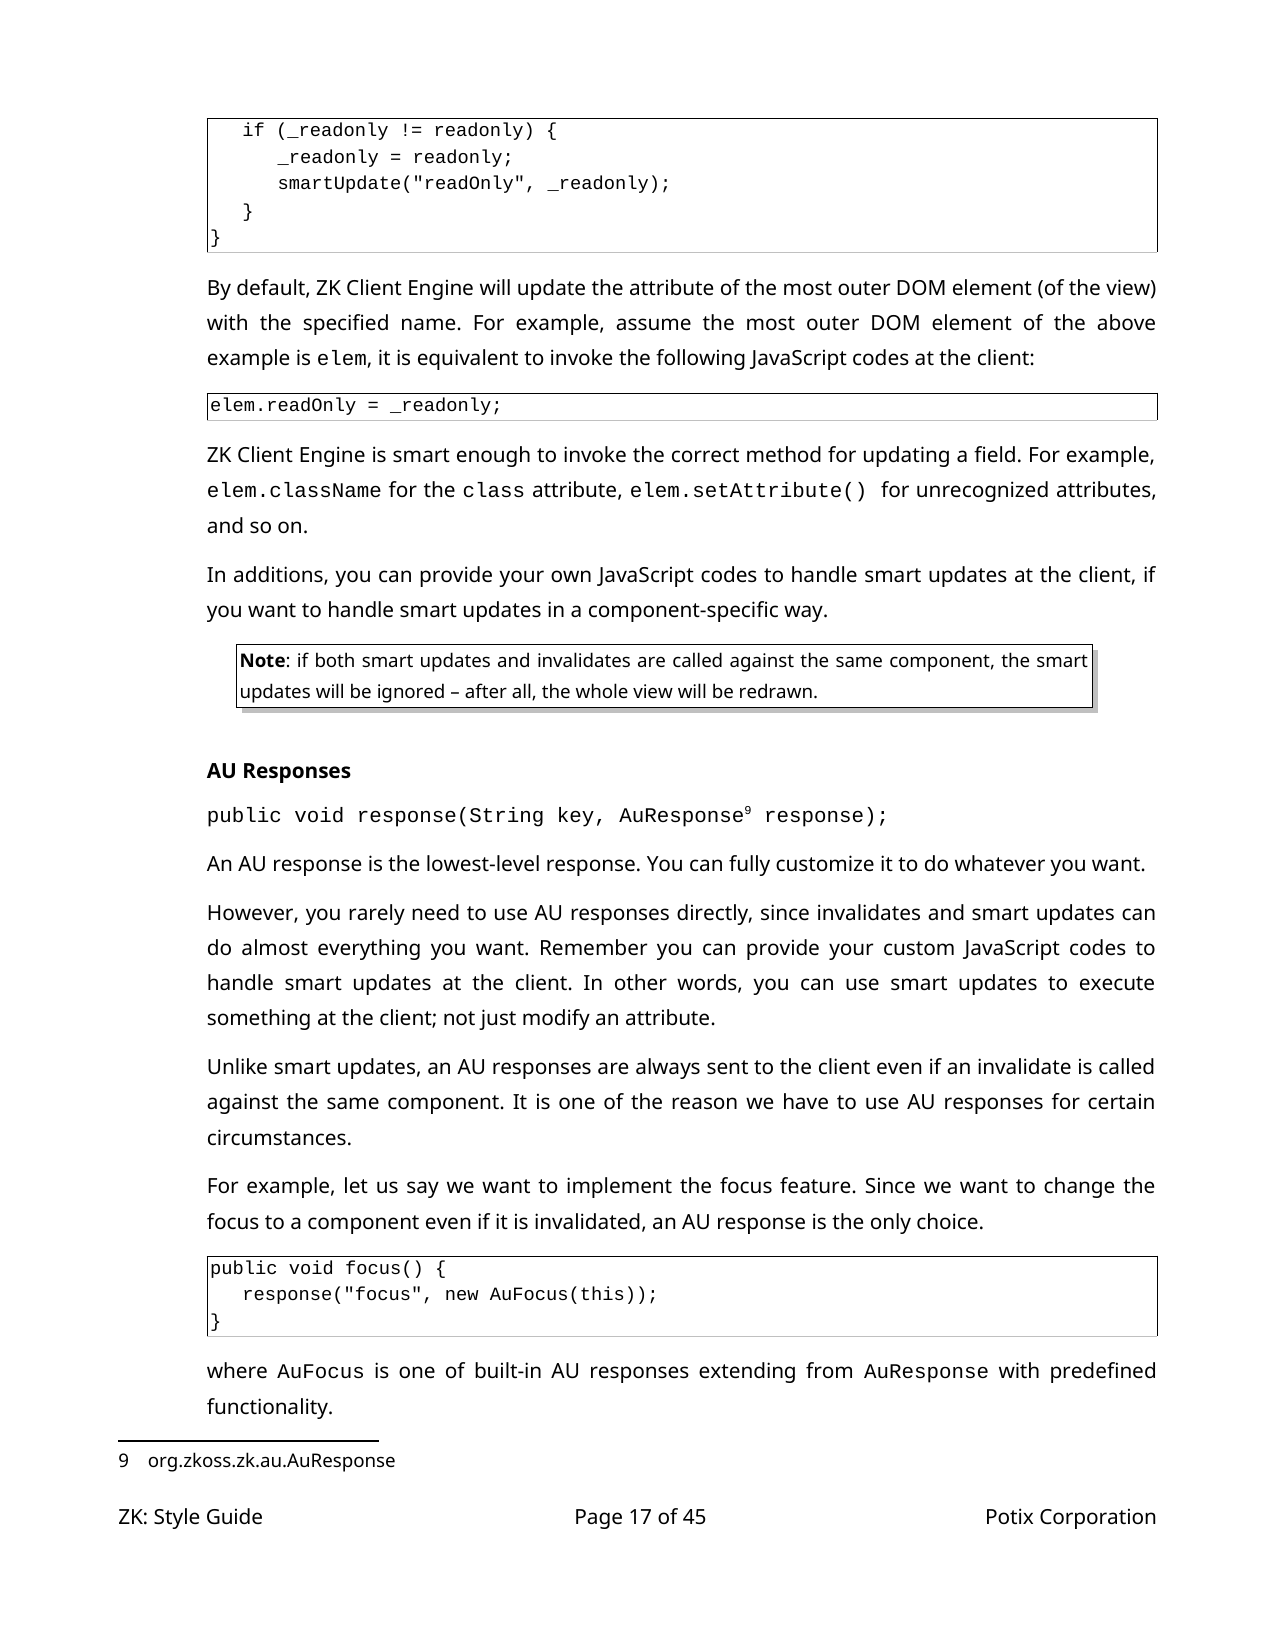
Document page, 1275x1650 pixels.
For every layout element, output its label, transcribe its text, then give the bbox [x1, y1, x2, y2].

text Note: if both smart updates and invalidates are called against the same component, the smart updates will be ignored – after all, the whole view will be redrawn. [237, 645, 1092, 707]
text public void focus() { response("focus", new AuFocus(this)); } [208, 1257, 1157, 1336]
text public void response(String key, AuResponse response); [207, 805, 1157, 828]
text org.zkoss.zk.au.AuResponse [118, 1447, 1157, 1473]
text elem.readOnly = _readonly; [208, 394, 1157, 420]
text if (_readonly != readonly) { _readonly = readonly; smartUpdate("readOnly", _readonly); [208, 119, 1157, 196]
text In additions, you can provide your own JavaScript codes to handle smart updates at the client, if you want to handle smart updates in a component-specific way. [207, 560, 1157, 623]
text For example, let us say we want to implement the focus feature. Since we want to change the focus to a component even if it is invalidated, an AU response is the only choice. [207, 1172, 1157, 1235]
text By default, ZK Client Engine will update the attribute of the most outer DOM element (of the view) with the specified name. For example, assume the most outer DOM element of the above example is elem, it is equivalent to invoke the following JavaScript codes at the client: [207, 273, 1157, 372]
text Unlike smart updates, an AU responses are always sent to the client even if an invalidate is called against the same component. It is one of the reason we have to use AU responses for certain circumstances. [207, 1052, 1157, 1151]
text } } [208, 198, 1157, 252]
text An AU response is the lowest-level response. You can fully customize it to do whatever you want. [207, 849, 1157, 877]
text ZK Client Engine is smart enough to invoke the correct method for updating a field. For example, elem.className for the class attribute, elem.setAttribute() for unrecognized attributes, and so on. [207, 440, 1157, 539]
subtitle AU Responses [207, 756, 1157, 784]
text However, you rarely need to use AU responses directly, since invalidates and smart updates can do almost everything you want. Remember you can provide your custom JavaScript codes to handle smart updates at the client. In other words, you can use smart updates to execute something at the client; not just modify an attribute. [207, 898, 1157, 1032]
text where AuFocus is one of built-in AU responses extending from AuResponse with predefined functionality. [207, 1357, 1157, 1420]
